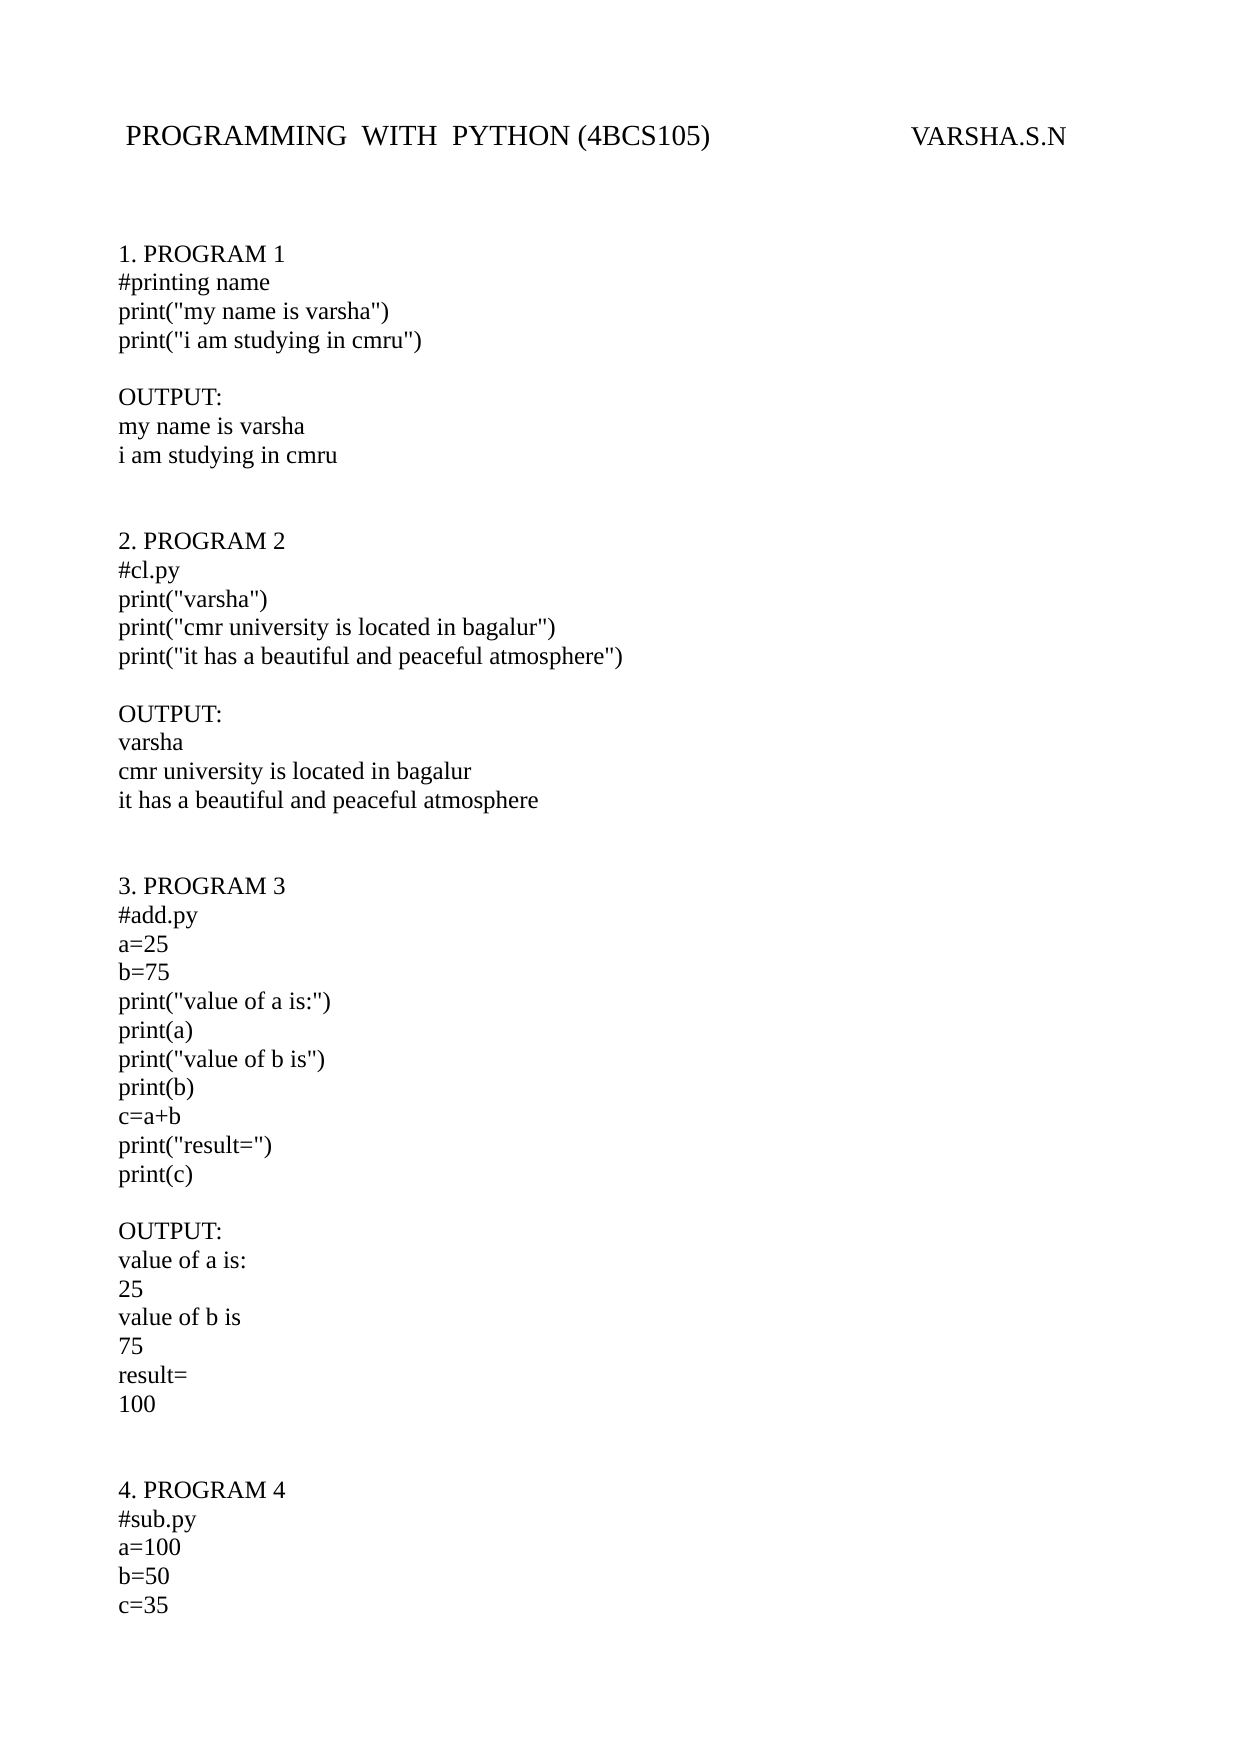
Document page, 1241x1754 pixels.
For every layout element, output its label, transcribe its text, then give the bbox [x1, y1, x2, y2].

text 75 [118, 1331, 1122, 1360]
text c=a+b [118, 1101, 1122, 1130]
text print("cmr university is located in bagalur") [118, 612, 1122, 641]
text print(b) [118, 1072, 1122, 1101]
text my name is varsha [118, 411, 1122, 440]
text 1. PROGRAM 1 [118, 239, 1122, 267]
text print("i am studying in cmru") [118, 325, 1122, 354]
text 25 [118, 1274, 1122, 1302]
text print("result=") [118, 1130, 1122, 1159]
text 4. PROGRAM 4 [118, 1475, 1122, 1504]
text value of b is [118, 1302, 1122, 1331]
text a=25 [118, 929, 1122, 957]
text cmr university is located in bagalur [118, 756, 1122, 785]
text 2. PROGRAM 2 [118, 526, 1122, 555]
text b=50 [118, 1561, 1122, 1590]
text value of a is: [118, 1245, 1122, 1274]
text 3. PROGRAM 3 [118, 871, 1122, 900]
text i am studying in cmru [118, 440, 1122, 469]
text varsha [118, 727, 1122, 756]
text print("my name is varsha") [118, 296, 1122, 325]
text OUTPUT: [118, 1216, 1122, 1245]
text it has a beautiful and peaceful atmosphere [118, 785, 1122, 814]
text 100 [118, 1389, 1122, 1417]
text OUTPUT: [118, 382, 1122, 411]
text print(c) [118, 1159, 1122, 1187]
text #sub.py [118, 1504, 1122, 1532]
text print(a) [118, 1015, 1122, 1044]
text a=100 [118, 1532, 1122, 1561]
text b=75 [118, 957, 1122, 986]
text #add.py [118, 900, 1122, 929]
text #cl.py [118, 555, 1122, 584]
text print("value of b is") [118, 1044, 1122, 1072]
text print("it has a beautiful and peaceful atmosphere") [118, 641, 1122, 670]
text c=35 [118, 1590, 1122, 1619]
text OUTPUT: [118, 699, 1122, 727]
text print("value of a is:") [118, 986, 1122, 1015]
text result= [118, 1360, 1122, 1389]
text #printing name [118, 267, 1122, 296]
text print("varsha") [118, 584, 1122, 612]
